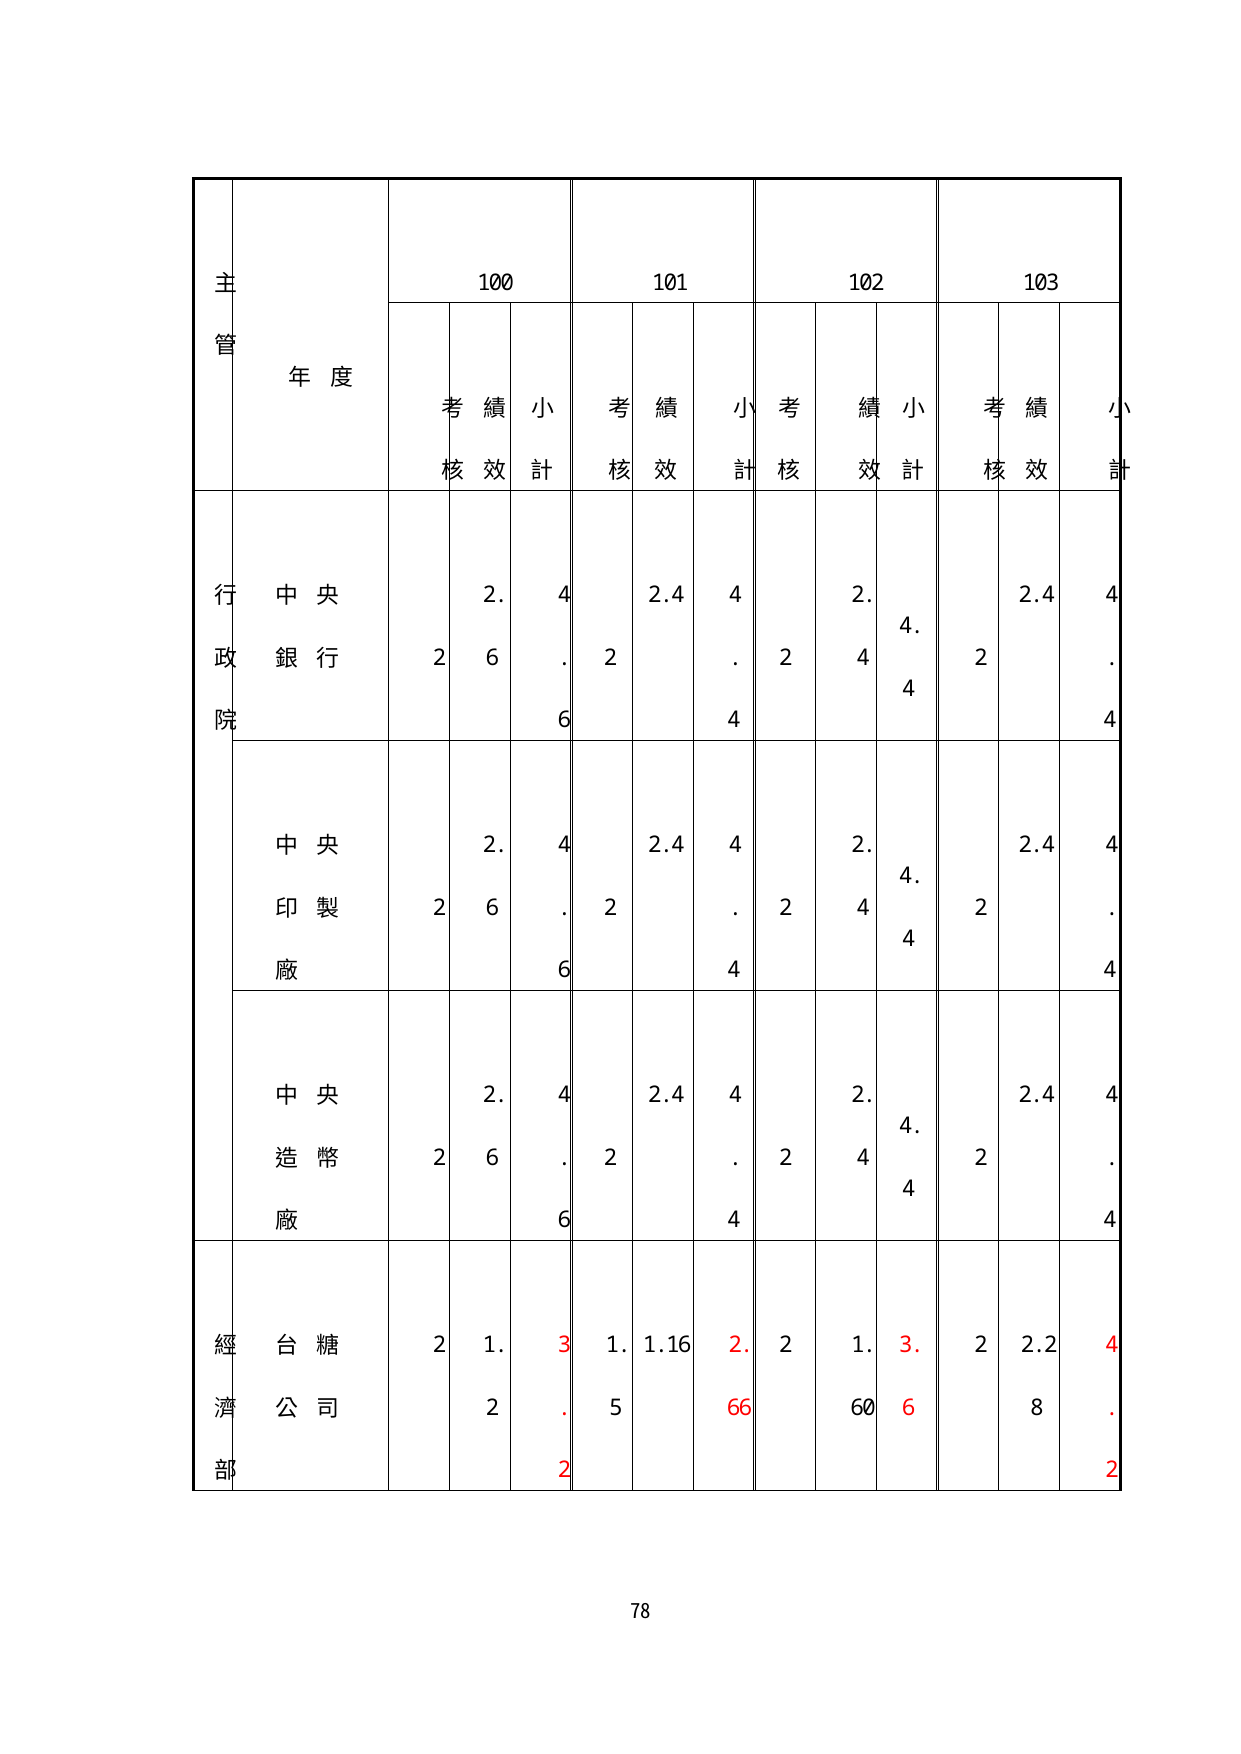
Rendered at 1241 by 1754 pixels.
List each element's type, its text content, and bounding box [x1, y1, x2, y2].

table_cell 台糖公司 [233, 1241, 388, 1490]
table_cell 4.4 [694, 741, 753, 990]
table_cell 2.4 [999, 741, 1059, 990]
table_header 101 [573, 180, 753, 302]
table_cell 4.4 [694, 491, 753, 740]
table_cell 2 [939, 991, 998, 1240]
table_cell 2.4 [816, 741, 876, 990]
table_cell 2.6 [450, 741, 510, 990]
table_cell 績效 [633, 303, 693, 490]
table_cell 2.6 [450, 991, 510, 1240]
table_cell 2 [756, 1241, 815, 1490]
table_cell 經濟部 [195, 1241, 232, 1490]
table_header 年度 [233, 180, 388, 490]
table_header 102 [756, 180, 936, 302]
table_cell 1.16 [633, 1241, 693, 1490]
table_cell 績效 [816, 303, 876, 490]
table_cell 4.4 [877, 991, 936, 1240]
table_cell 2 [389, 741, 449, 990]
table_cell 4.6 [511, 491, 570, 740]
table_cell 2 [573, 991, 632, 1240]
table_cell 2 [756, 491, 815, 740]
table_header 103 [939, 180, 1119, 302]
table_header 主管 [195, 180, 232, 490]
table_cell 2 [939, 741, 998, 990]
table_cell 中央銀行 [233, 491, 388, 740]
table_cell 1.2 [450, 1241, 510, 1490]
table_cell 考核 [756, 303, 815, 490]
table_cell 2 [389, 491, 449, 740]
table_cell 中央造幣廠 [233, 991, 388, 1240]
table_cell 3.2 [511, 1241, 570, 1490]
table_cell 中央印製廠 [233, 741, 388, 990]
table_cell 1.60 [816, 1241, 876, 1490]
table_cell 2 [939, 1241, 998, 1490]
table_cell 4.6 [511, 991, 570, 1240]
table_cell 4.4 [1060, 991, 1119, 1240]
table_cell 2.4 [633, 741, 693, 990]
table_cell 考核 [939, 303, 998, 490]
table_cell 小計 [511, 303, 570, 490]
table_cell 考核 [389, 303, 449, 490]
table_cell 小計 [1060, 303, 1119, 490]
table_cell 2 [389, 1241, 449, 1490]
table_cell 4.4 [694, 991, 753, 1240]
table_cell 行政院 [195, 491, 232, 1240]
table_cell 2.4 [633, 491, 693, 740]
table_cell 1.5 [573, 1241, 632, 1490]
table_cell 2 [756, 991, 815, 1240]
table_cell 2.4 [816, 491, 876, 740]
table_cell 4.6 [511, 741, 570, 990]
table_cell 2.28 [999, 1241, 1059, 1490]
table_cell 2.6 [450, 491, 510, 740]
table_cell 績效 [450, 303, 510, 490]
table_cell 2.4 [816, 991, 876, 1240]
table_cell 2.4 [633, 991, 693, 1240]
table_cell 4.4 [1060, 491, 1119, 740]
table_cell 4.4 [877, 741, 936, 990]
table_cell 2.4 [999, 491, 1059, 740]
table_cell 2 [573, 741, 632, 990]
table_cell 4.2 [1060, 1241, 1119, 1490]
table_cell 4.4 [1060, 741, 1119, 990]
table_cell 績效 [999, 303, 1059, 490]
table_cell 2 [756, 741, 815, 990]
table_header 100 [389, 180, 570, 302]
table_cell 小計 [877, 303, 936, 490]
table_cell 2 [939, 491, 998, 740]
table_cell 小計 [694, 303, 753, 490]
table_cell 考核 [573, 303, 632, 490]
table_cell 2.4 [999, 991, 1059, 1240]
table_cell 3.6 [877, 1241, 936, 1490]
table_cell 2 [389, 991, 449, 1240]
table_cell 2 [573, 491, 632, 740]
table_cell 4.4 [877, 491, 936, 740]
table_cell 2.66 [694, 1241, 753, 1490]
